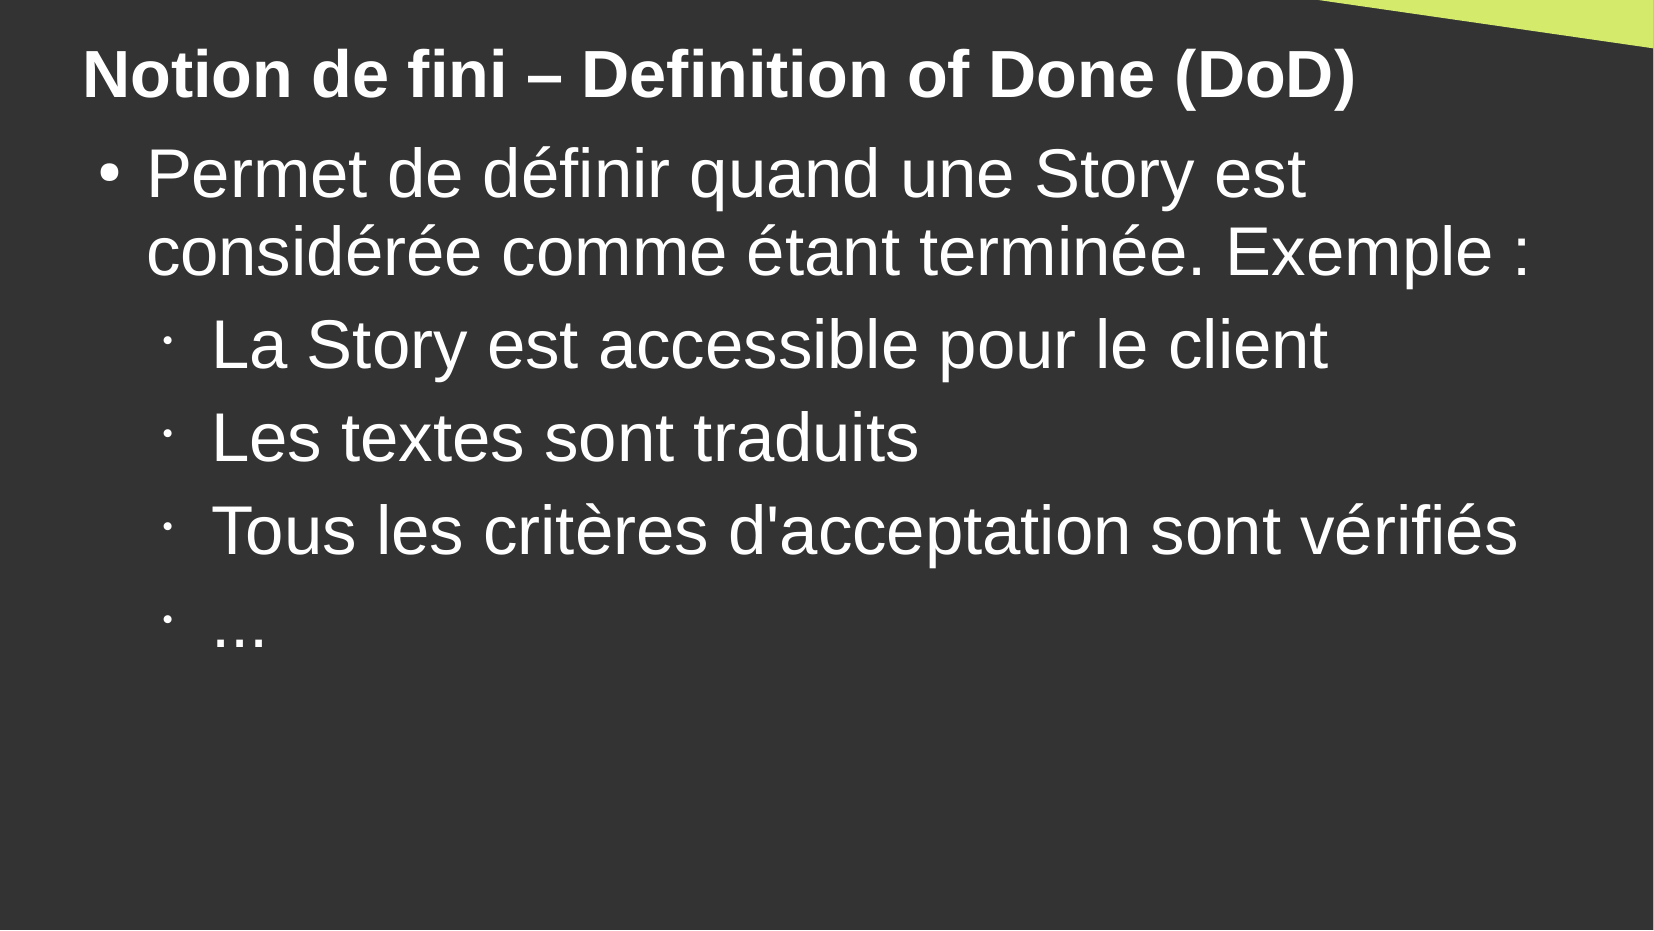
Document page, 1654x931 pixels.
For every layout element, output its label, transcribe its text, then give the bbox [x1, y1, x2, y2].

title Notion de fini – Definition of Done (DoD) [82, 37, 1571, 122]
list Permet de définir quand une Story est considérée comme étant terminée. Exemple : La Story est accessible pour le client Les textes sont traduits Tous les critères d'acceptation sont vérifiés ... [80, 135, 1620, 777]
text_box [1318, 0, 1654, 49]
